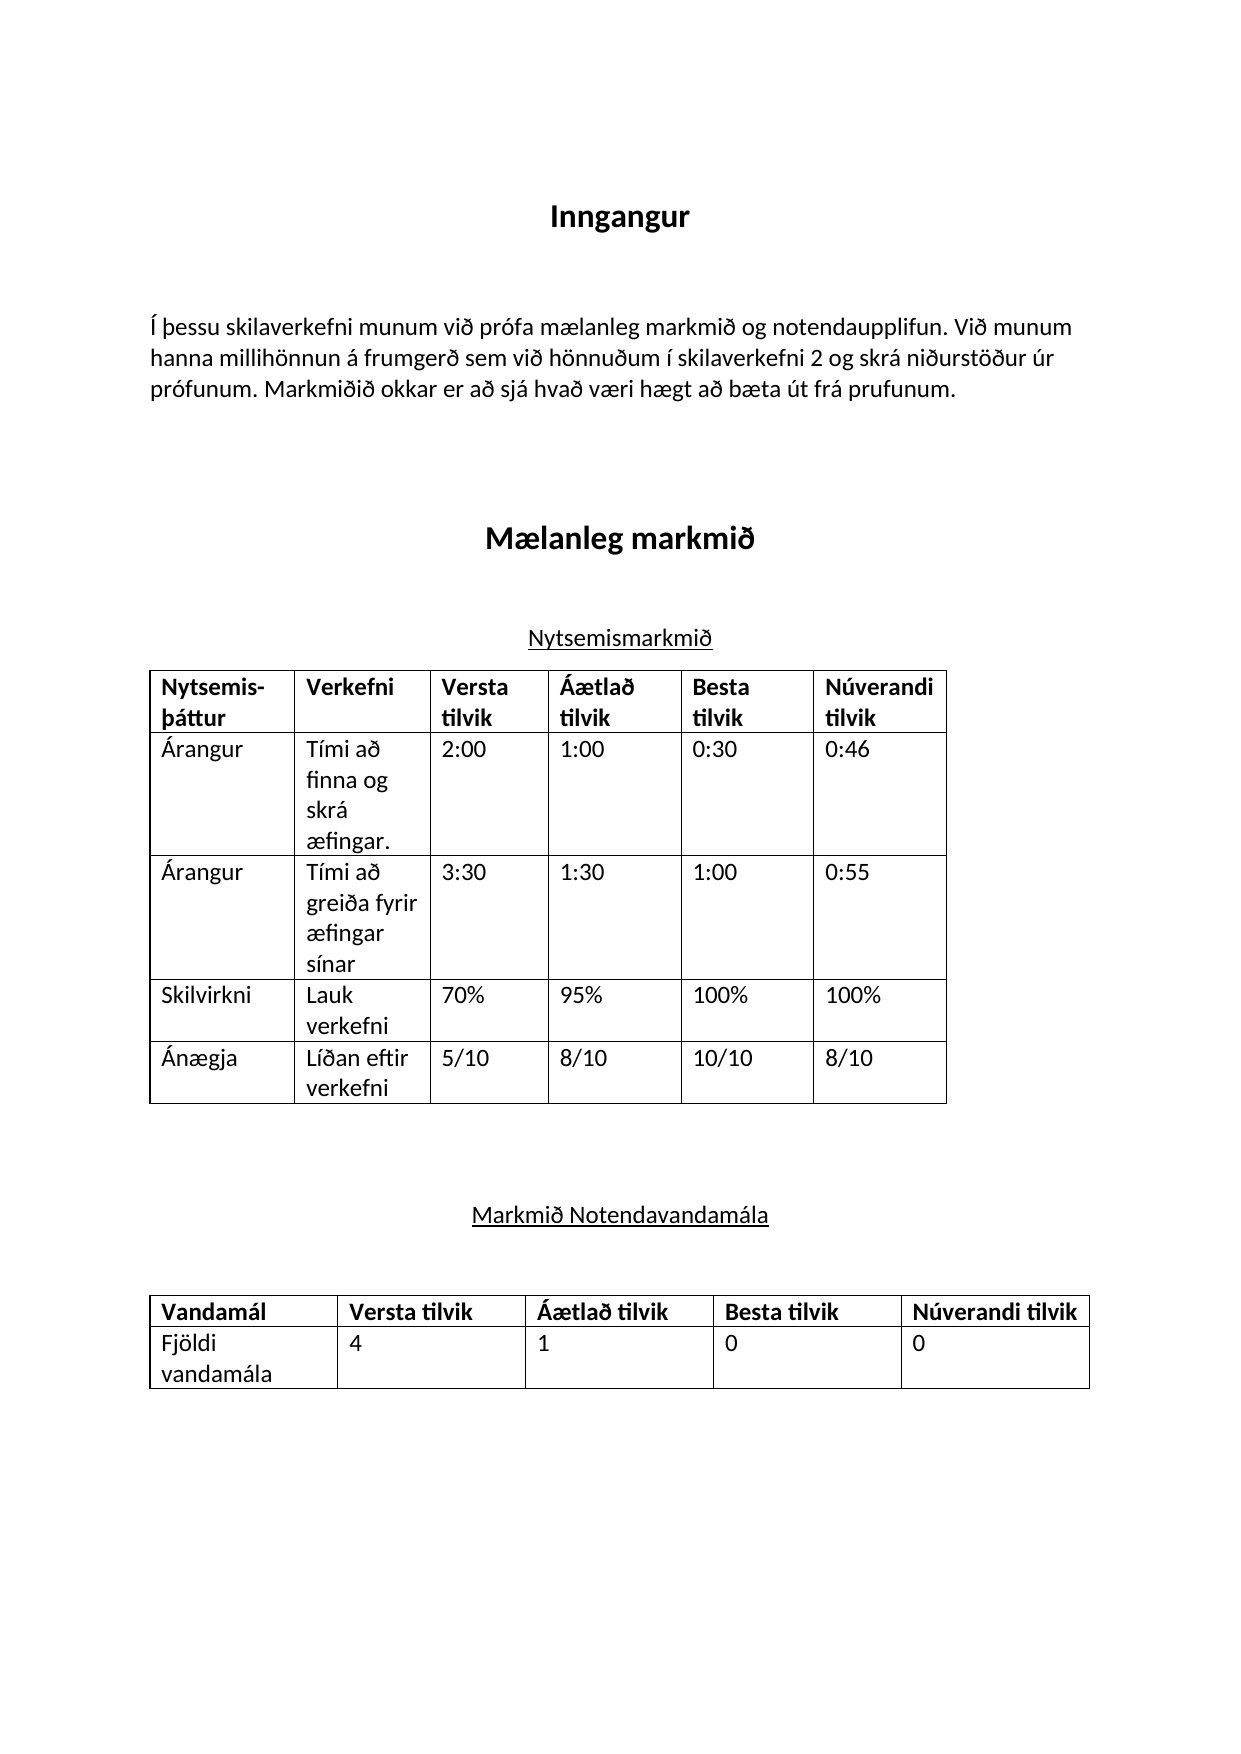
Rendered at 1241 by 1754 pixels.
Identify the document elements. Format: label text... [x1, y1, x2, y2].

table_header Áætlað tilvik [549, 671, 681, 732]
table_cell 8/10 [549, 1042, 681, 1103]
table_cell 0 [714, 1327, 901, 1388]
table_cell 95% [549, 980, 681, 1041]
text Nytsemismarkmið [150, 622, 1090, 653]
table_cell Skilvirkni [151, 980, 294, 1041]
table_cell Árangur [151, 856, 294, 978]
table_header Núverandi tilvik [814, 671, 946, 732]
table_header Núverandi tilvik [902, 1296, 1089, 1326]
table_cell 0:30 [682, 733, 813, 855]
text Í þessu skilaverkefni munum við prófa mælanleg markmið og notendaupplifun. Við munum hanna millihönnun á frumgerð sem við hönnuðum í skilaverkefni 2 og skrá niðurstöður úr prófunum. Markmiðið okkar er að sjá hvað væri hægt að bæta út frá prufunum. [150, 311, 1090, 404]
table_header Besta tilvik [682, 671, 813, 732]
table_cell Tími að finna og skrá æfingar. [295, 733, 430, 855]
table_cell Lauk verkefni [295, 980, 430, 1041]
table_header Vandamál [151, 1296, 337, 1326]
table_header Verkefni [295, 671, 430, 732]
table_cell 10/10 [682, 1042, 813, 1103]
table_cell 3:30 [431, 856, 548, 978]
table_cell 2:00 [431, 733, 548, 855]
table_header Nytsemis-þáttur [151, 671, 294, 732]
table_cell 0 [902, 1327, 1089, 1388]
table_cell Líðan eftir verkefni [295, 1042, 430, 1103]
table_cell 0:46 [814, 733, 946, 855]
table_header Besta tilvik [714, 1296, 901, 1326]
text Markmið Notendavandamála [150, 1199, 1090, 1230]
table_cell Árangur [151, 733, 294, 855]
table_cell Ánægja [151, 1042, 294, 1103]
table_cell 100% [814, 980, 946, 1041]
table_cell 1:00 [549, 733, 681, 855]
table_cell 8/10 [814, 1042, 946, 1103]
table_cell 5/10 [431, 1042, 548, 1103]
table_cell Tími að greiða fyrir æfingar sínar [295, 856, 430, 978]
table_header Versta tilvik [431, 671, 548, 732]
table_header Versta tilvik [338, 1296, 525, 1326]
table_header Áætlað tilvik [526, 1296, 713, 1326]
text Inngangur [150, 195, 1090, 236]
text Mælanleg markmið [150, 517, 1090, 557]
table_cell 4 [338, 1327, 525, 1388]
table_cell 70% [431, 980, 548, 1041]
table_cell Fjöldi vandamála [151, 1327, 337, 1388]
table_cell 1 [526, 1327, 713, 1388]
table_cell 0:55 [814, 856, 946, 978]
table_cell 100% [682, 980, 813, 1041]
table_cell 1:30 [549, 856, 681, 978]
table_cell 1:00 [682, 856, 813, 978]
